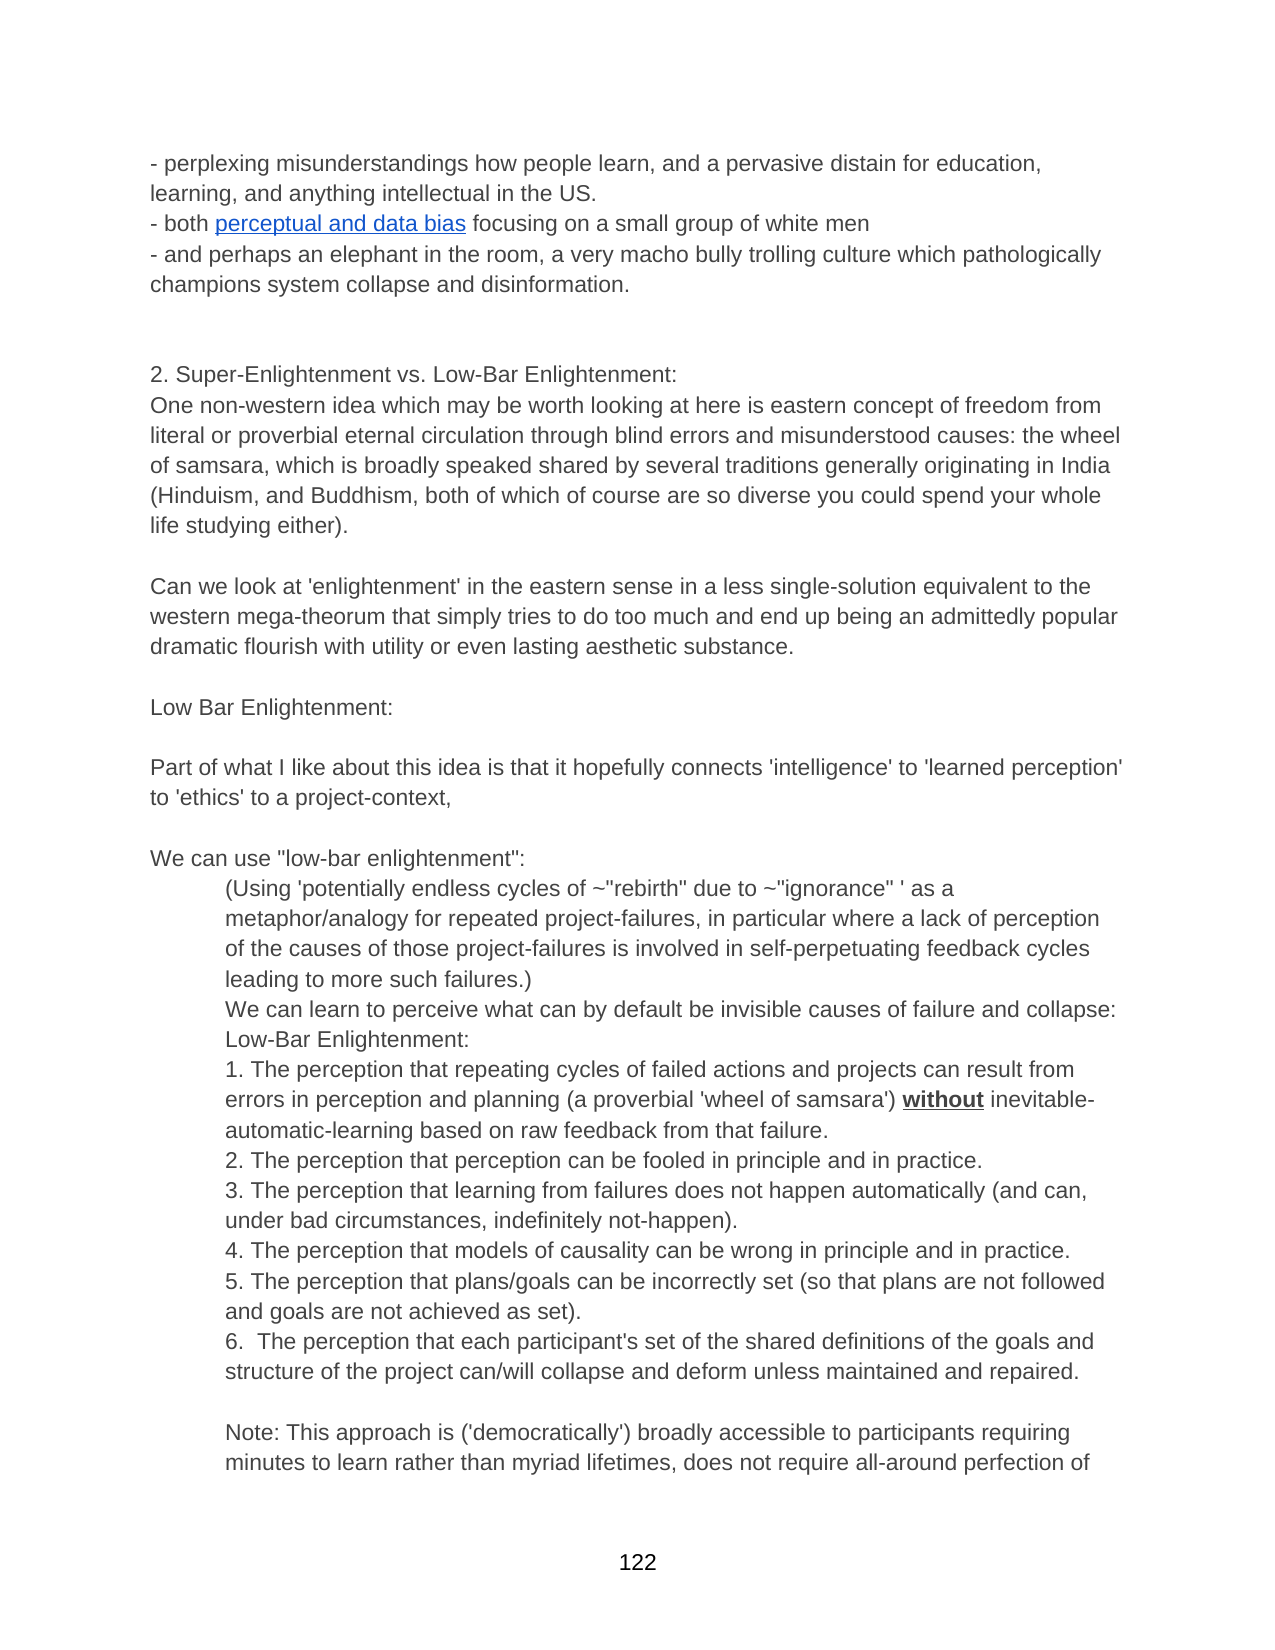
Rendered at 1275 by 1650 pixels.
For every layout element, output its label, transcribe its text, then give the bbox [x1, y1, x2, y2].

text Low Bar Enlightenment: [150, 694, 1125, 720]
text 2. The perception that perception can be fooled in principle and in practice. [225, 1147, 1125, 1173]
text 5. The perception that plans/goals can be incorrectly set (so that plans are not followed and goals are not achieved as set). [225, 1268, 1125, 1324]
text 3. The perception that learning from failures does not happen automatically (and can, under bad circumstances, indefinitely not-happen). [225, 1177, 1125, 1234]
text We can learn to perceive what can by default be invisible causes of failure and collapse: [225, 996, 1125, 1022]
text 6. The perception that each participant's set of the shared definitions of the goals and structure of the project can/will collapse and deform unless maintained and repaired. [225, 1328, 1125, 1385]
text (Using 'potentially endless cycles of ~"rebirth" due to ~"ignorance" ' as a metaphor/analogy for repeated project-failures, in particular where a lack of perception of the causes of those project-failures is involved in self-perpetuating feedback cycles leading to more such failures.) [225, 875, 1125, 992]
text 2. Super-Enlightenment vs. Low-Bar Enlightenment: [150, 361, 1125, 388]
text One non-western idea which may be worth looking at here is eastern concept of freedom from literal or proverbial eternal circulation through blind errors and misunderstood causes: the wheel of samsara, which is broadly speaked shared by several traditions generally originating in India (Hinduism, and Buddhism, both of which of course are so diverse you could spend your whole life studying either). [150, 392, 1125, 539]
text Note: This approach is ('democratically') broadly accessible to participants requiring minutes to learn rather than myriad lifetimes, does not require all-around perfection of [225, 1419, 1125, 1475]
text Low-Bar Enlightenment: [150, 1026, 1125, 1052]
text - and perhaps an elephant in the room, a very macho bully trolling culture which pathologically champions system collapse and disinformation. [150, 241, 1125, 297]
text Can we look at 'enlightenment' in the eastern sense in a less single-solution equivalent to the western mega-theorum that simply tries to do too much and end up being an admittedly popular dramatic flourish with utility or even lasting aesthetic substance. [150, 573, 1125, 660]
text - both perceptual and data bias focusing on a small group of white men [150, 210, 1125, 237]
text - perplexing misunderstandings how people learn, and a pervasive distain for education, learning, and anything intellectual in the US. [150, 150, 1125, 207]
text Part of what I like about this idea is that it hopefully connects 'intelligence' to 'learned perception' to 'ethics' to a project-context, [150, 754, 1125, 811]
text 4. The perception that models of causality can be wrong in principle and in practice. [225, 1237, 1125, 1264]
text We can use "low-bar enlightenment": [150, 845, 1125, 871]
text 1. The perception that repeating cycles of failed actions and projects can result from errors in perception and planning (a proverbial 'wheel of samsara') without inevitable-automatic-learning based on raw feedback from that failure. [225, 1056, 1125, 1143]
